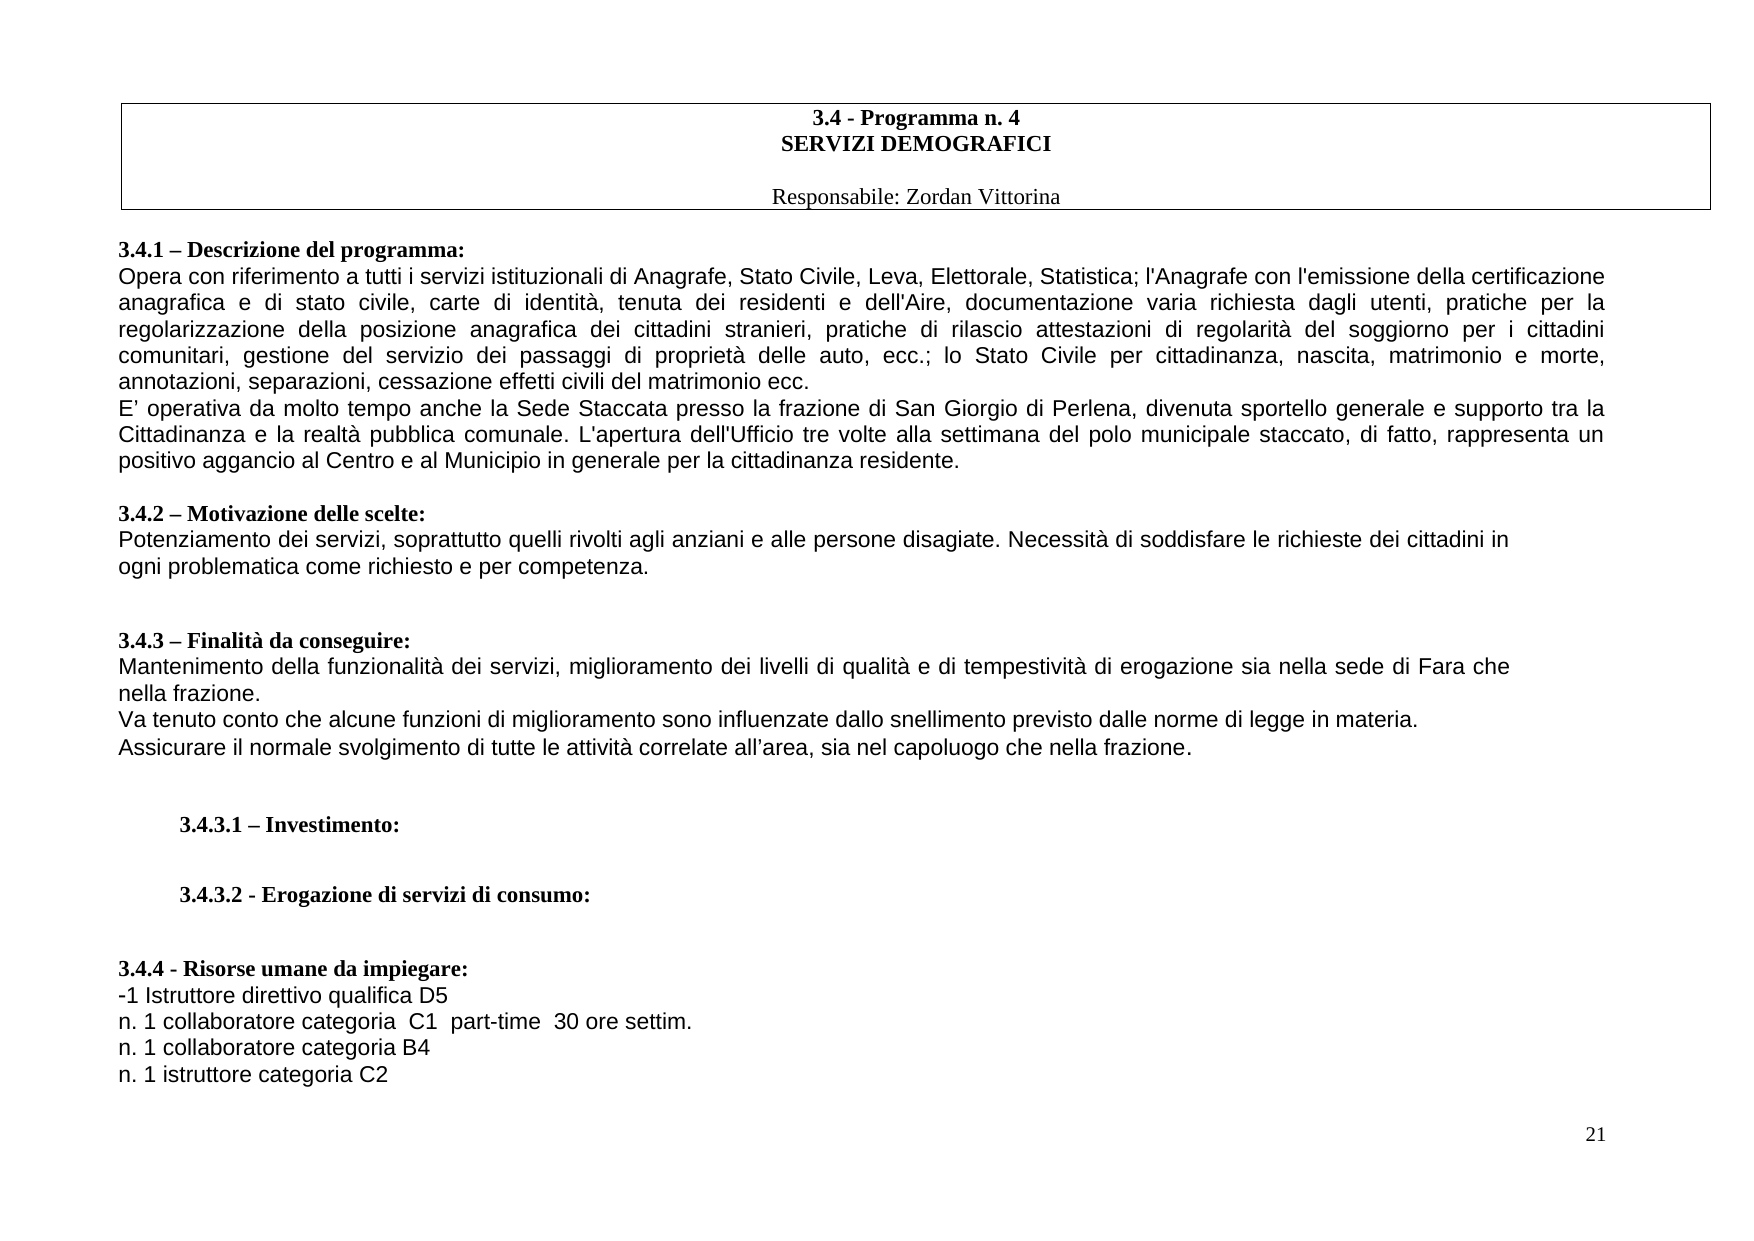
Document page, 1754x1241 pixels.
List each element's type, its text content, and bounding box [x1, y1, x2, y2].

text Va tenuto conto che alcune funzioni di miglioramento sono influenzate dallo snellimento previsto dalle norme di legge in materia. [118, 706, 1512, 732]
text 3.4.2 – Motivazione delle scelte: [118, 500, 1512, 526]
table_header 3.4.3.2 - Erogazione di servizi di consumo: [176, 881, 1709, 907]
text E’ operativa da molto tempo anche la Sede Staccata presso la frazione di San Giorgio di Perlena, divenuta sportello generale e supporto tra la Cittadinanza e la realtà pubblica comunale. L'apertura dell'Ufficio tre volte alla settimana del polo municipale staccato, di fatto, rappresenta un positivo aggancio al Centro e al Municipio in generale per la cittadinanza residente. [118, 394, 1606, 474]
text 3.4.3 – Finalità da conseguire: [118, 627, 1512, 653]
table_cell SERVIZI DEMOGRAFICI [122, 130, 1710, 156]
text 3.4.4 - Risorse umane da impiegare: [118, 955, 1512, 982]
table_cell [122, 156, 1710, 183]
text n. 1 istruttore categoria C2 [118, 1061, 1606, 1087]
text 3.4.1 – Descrizione del programma: [118, 236, 1512, 263]
text Mantenimento della funzionalità dei servizi, miglioramento dei livelli di qualità e di tempestività di erogazione sia nella sede di Fara che nella frazione. [118, 653, 1512, 706]
text n. 1 collaboratore categoria B4 [118, 1034, 1606, 1061]
text Opera con riferimento a tutti i servizi istituzionali di Anagrafe, Stato Civile, Leva, Elettorale, Statistica; l'Anagrafe con l'emissione della certificazione anagrafica e di stato civile, carte di identità, tenuta dei residenti e dell'Aire, documentazione varia richiesta dagli utenti, pratiche per la regolarizzazione della posizione anagrafica dei cittadini stranieri, pratiche di rilascio attestazioni di regolarità del soggiorno per i cittadini comunitari, gestione del servizio dei passaggi di proprietà delle auto, ecc.; lo Stato Civile per cittadinanza, nascita, matrimonio e morte, annotazioni, separazioni, cessazione effetti civili del matrimonio ecc. [118, 263, 1606, 394]
text Assicurare il normale svolgimento di tutte le attività correlate all’area, sia nel capoluogo che nella frazione. [118, 732, 1512, 761]
text n. 1 collaboratore categoria C1 part-time 30 ore settim. [118, 1008, 1606, 1034]
table_cell [176, 838, 1709, 864]
table_header 3.4.3.1 – Investimento: [176, 811, 1709, 838]
list 1 Istruttore direttivo qualifica D5 [118, 982, 1606, 1008]
table_header 3.4 - Programma n. 4 [122, 104, 1710, 130]
text Potenziamento dei servizi, soprattutto quelli rivolti agli anziani e alle persone disagiate. Necessità di soddisfare le richieste dei cittadini in ogni problematica come richiesto e per competenza. [118, 526, 1512, 579]
table_cell [176, 907, 1709, 934]
table_cell Responsabile: Zordan Vittorina [122, 183, 1710, 209]
